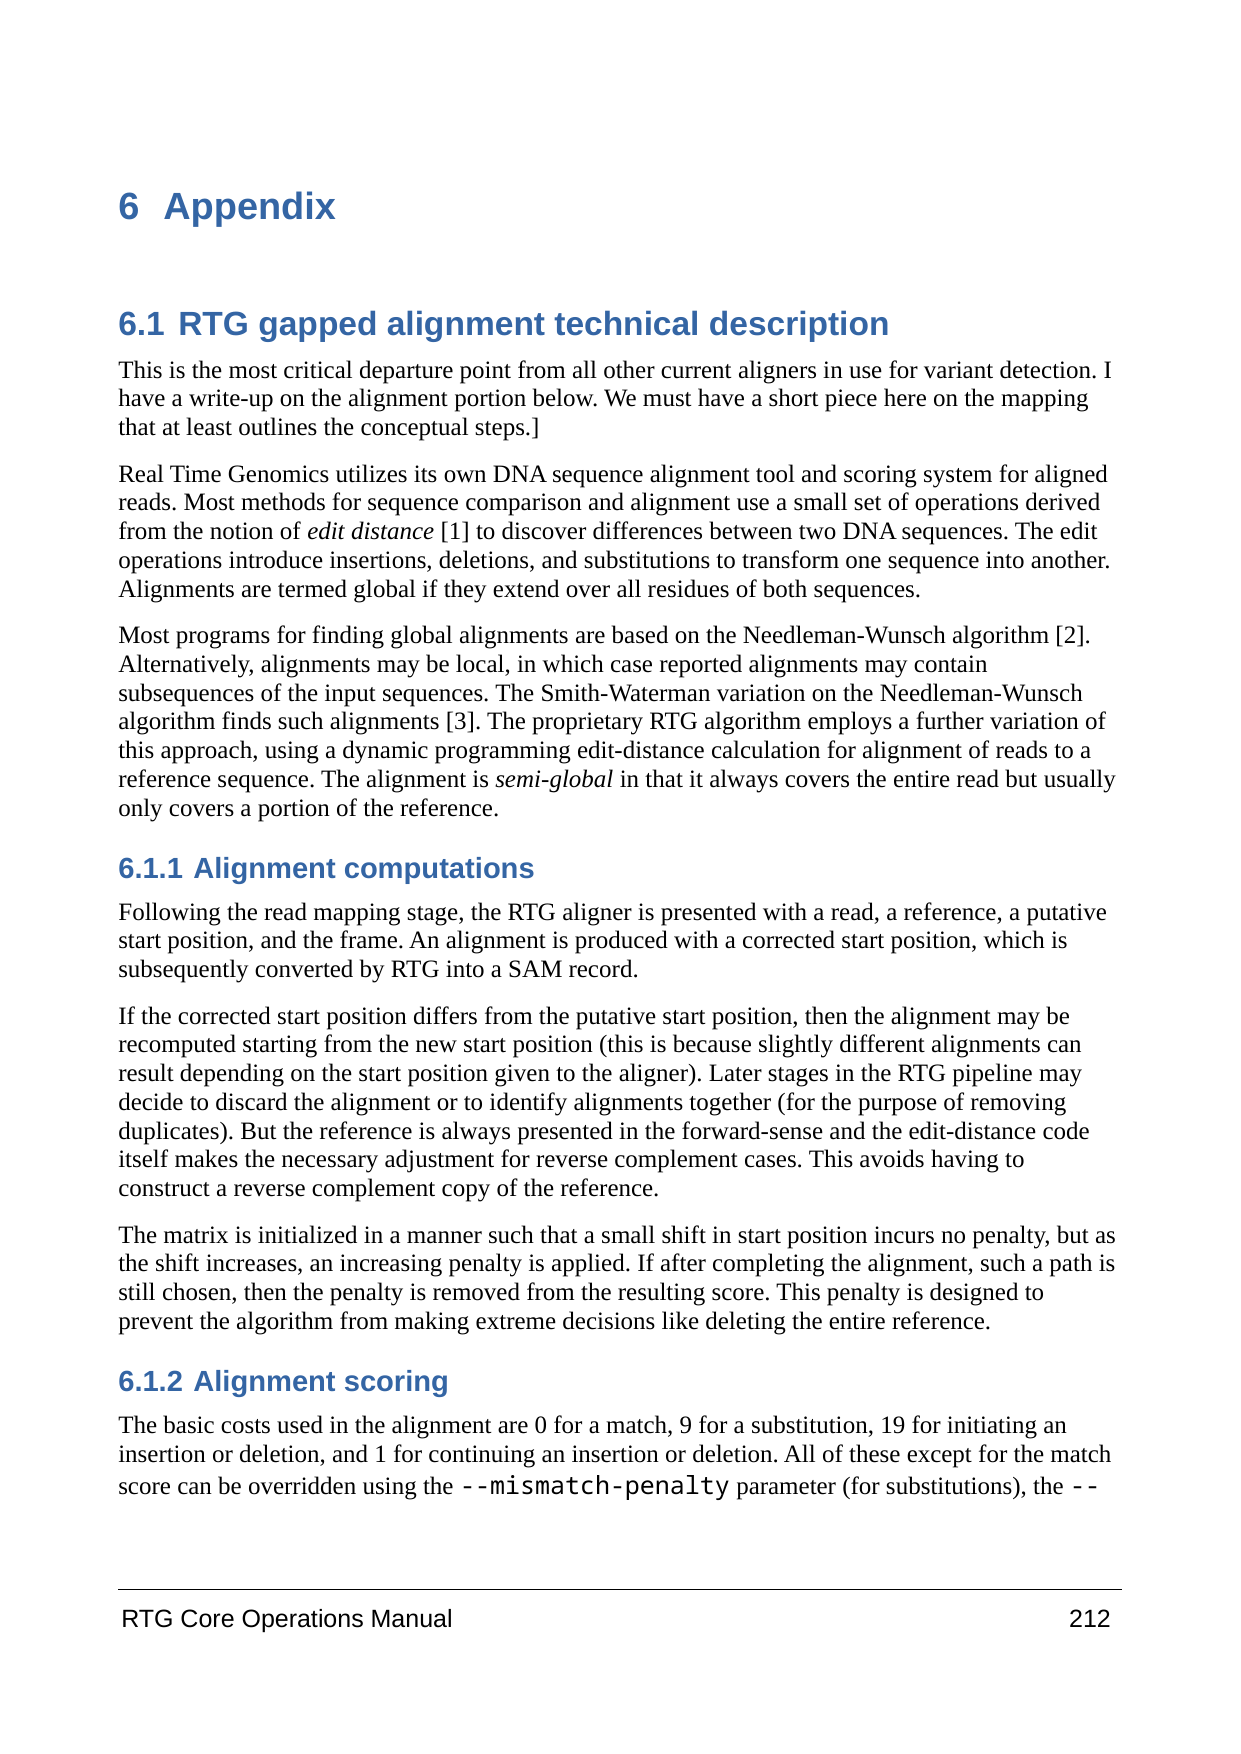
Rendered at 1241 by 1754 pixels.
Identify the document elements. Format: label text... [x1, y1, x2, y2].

subtitle Appendix [118, 184, 1122, 227]
subtitle RTG gapped alignment technical description [118, 304, 1122, 342]
text This is the most critical departure point from all other current aligners in use for variant detection. I have a write-up on the alignment portion below. We must have a short piece here on the mapping that at least outlines the conceptual steps.] [118, 355, 1122, 441]
text Following the read mapping stage, the RTG aligner is presented with a read, a reference, a putative start position, and the frame. An alignment is produced with a corrected start position, which is subsequently converted by RTG into a SAM record. [118, 897, 1122, 983]
text The matrix is initialized in a manner such that a small shift in start position incurs no penalty, but as the shift increases, an increasing penalty is applied. If after completing the alignment, such a path is still chosen, then the penalty is removed from the resulting score. This penalty is designed to prevent the algorithm from making extreme decisions like deleting the entire reference. [118, 1220, 1122, 1335]
text If the corrected start position differs from the putative start position, then the alignment may be recomputed starting from the new start position (this is because slightly different alignments can result depending on the start position given to the aligner). Later stages in the RTG pipeline may decide to discard the alignment or to identify alignments together (for the purpose of removing duplicates). But the reference is always presented in the forward-sense and the edit-distance code itself makes the necessary adjustment for reverse complement cases. This avoids having to construct a reverse complement copy of the reference. [118, 1001, 1122, 1202]
text The basic costs used in the alignment are 0 for a match, 9 for a substitution, 19 for initiating an insertion or deletion, and 1 for continuing an insertion or deletion. All of these except for the match score can be overridden using the --mismatch-penalty parameter (for substitutions), the [118, 1410, 1122, 1502]
text Real Time Genomics utilizes its own DNA sequence alignment tool and scoring system for aligned reads. Most methods for sequence comparison and alignment use a small set of operations derived from the notion of edit distance [1] to discover differences between two DNA sequences. The edit operations introduce insertions, deletions, and substitutions to transform one sequence into another. Alignments are termed global if they extend over all residues of both sequences. [118, 459, 1122, 602]
text Most programs for finding global alignments are based on the Needleman-Wunsch algorithm [2]. Alternatively, alignments may be local, in which case reported alignments may contain subsequences of the input sequences. The Smith-Waterman variation on the Needleman-Wunsch algorithm finds such alignments [3]. The proprietary RTG algorithm employs a further variation of this approach, using a dynamic programming edit-distance calculation for alignment of reads to a reference sequence. The alignment is semi-global in that it always covers the entire read but usually only covers a portion of the reference. [118, 620, 1122, 821]
subtitle Alignment computations [118, 851, 1122, 884]
subtitle Alignment scoring [118, 1364, 1122, 1398]
